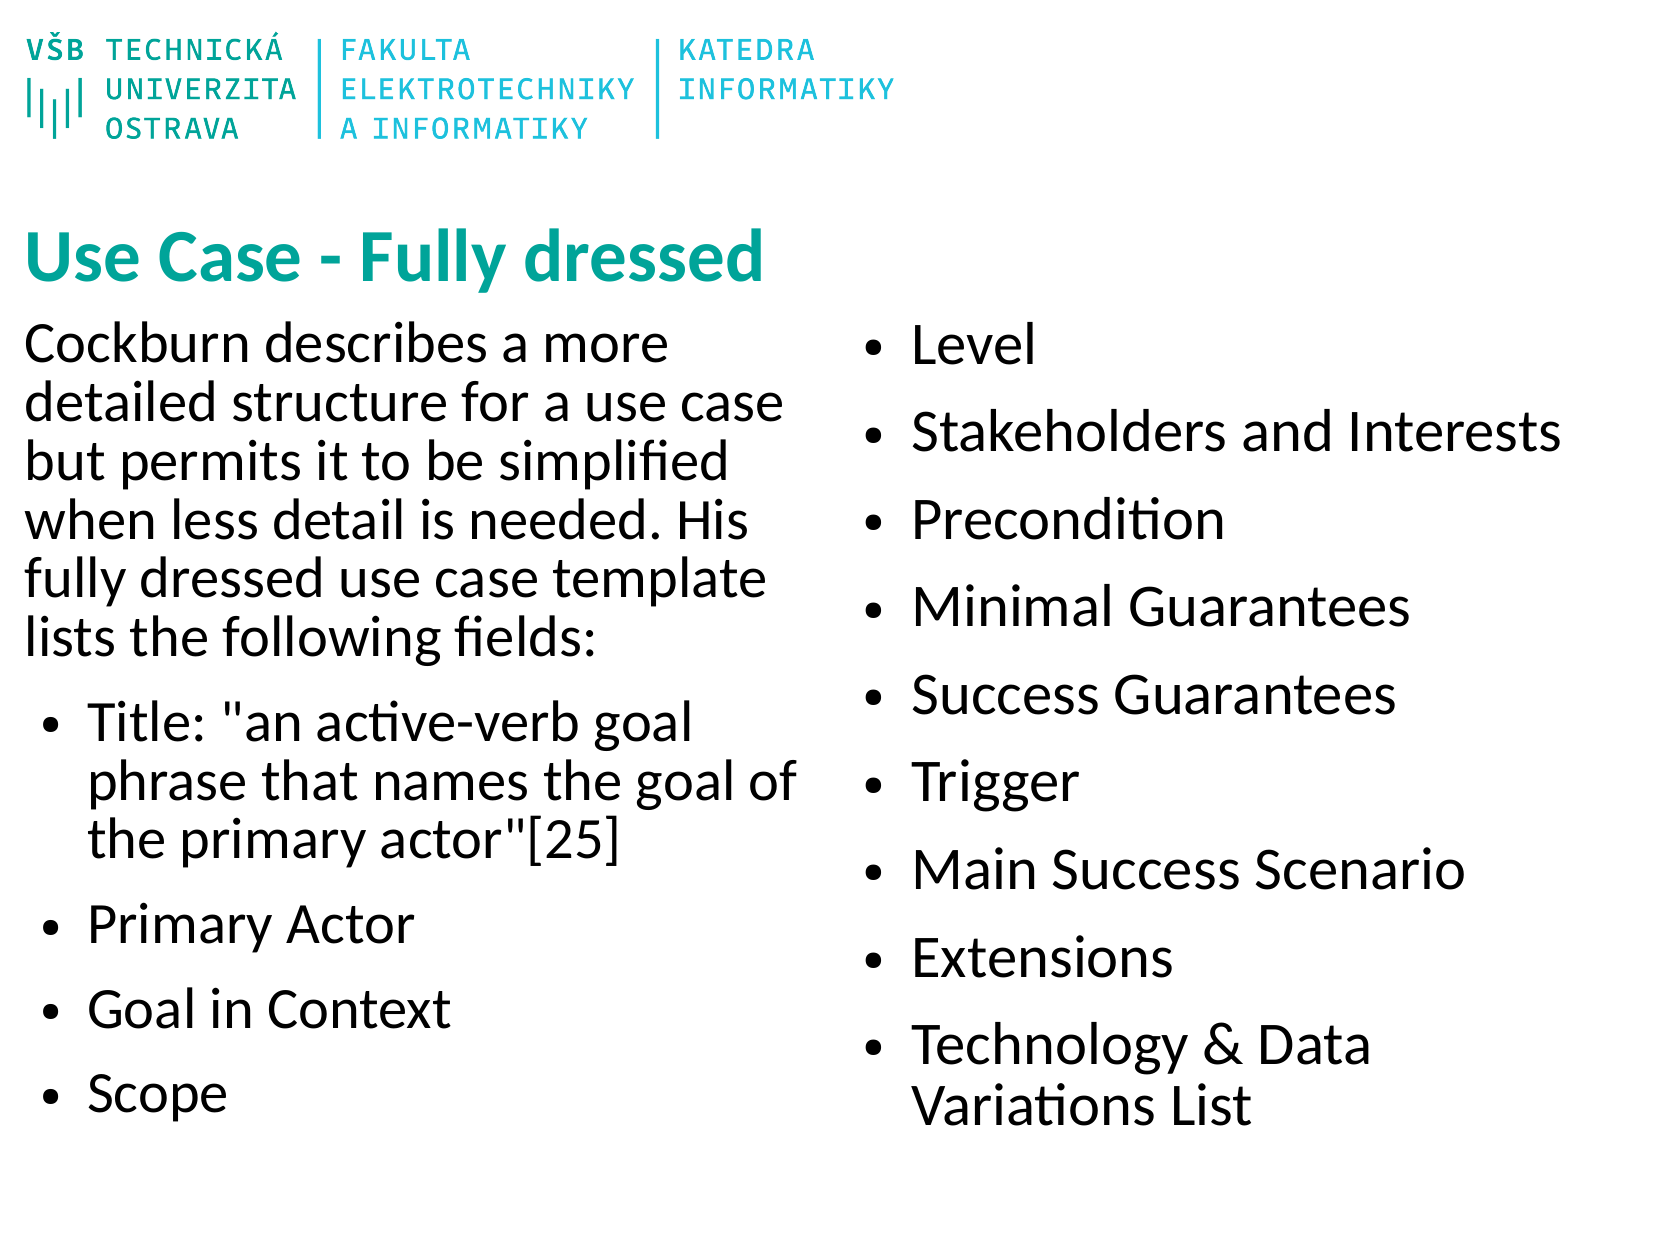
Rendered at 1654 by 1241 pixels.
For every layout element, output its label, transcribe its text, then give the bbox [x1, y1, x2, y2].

title Use Case - Fully dressed [24, 169, 1629, 301]
list Cockburn describes a more detailed structure for a use case but permits it to be simplified when less detail is needed. His fully dressed use case template lists the following fields: Title: "an active-verb goal phrase that names the goal of the primary actor"[25] Primary Actor Goal in Context Scope [24, 318, 808, 1146]
picture [26, 31, 894, 139]
list Level Stakeholders and Interests Precondition Minimal Guarantees Success Guarantees Trigger Main Success Scenario Extensions Technology & Data Variations List [846, 318, 1630, 1146]
